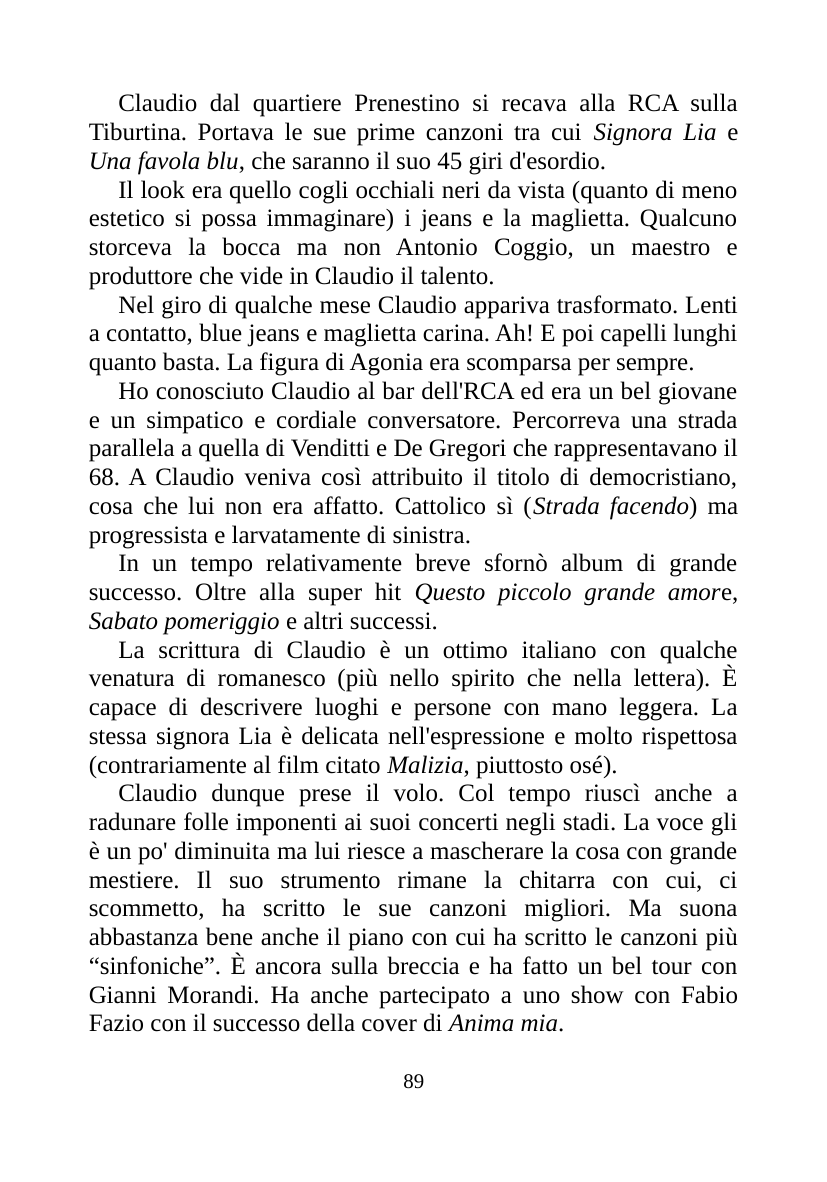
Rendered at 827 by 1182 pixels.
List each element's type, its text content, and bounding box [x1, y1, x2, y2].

text Ho conosciuto Claudio al bar dell'RCA ed era un bel giovane e un simpatico e cordiale conversatore. Percorreva una strada parallela a quella di Venditti e De Gregori che rappresentavano il 68. A Claudio veniva così attribuito il titolo di democristiano, cosa che lui non era affatto. Cattolico sì (Strada facendo) ma progressista e larvatamente di sinistra. [88, 376, 738, 548]
text Nel giro di qualche mese Claudio appariva trasformato. Lenti a contatto, blue jeans e maglietta carina. Ah! E poi capelli lunghi quanto basta. La figura di Agonia era scomparsa per sempre. [88, 290, 738, 376]
text La scrittura di Claudio è un ottimo italiano con qualche venatura di romanesco (più nello spirito che nella lettera). È capace di descrivere luoghi e persone con mano leggera. La stessa signora Lia è delicata nell'espressione e molto rispettosa (contrariamente al film citato Malizia, piuttosto osé). [88, 635, 738, 778]
text In un tempo relativamente breve sfornò album di grande successo. Oltre alla super hit Questo piccolo grande amore, Sabato pomeriggio e altri successi. [88, 548, 738, 635]
text Il look era quello cogli occhiali neri da vista (quanto di meno estetico si possa immaginare) i jeans e la maglietta. Qualcuno storceva la bocca ma non Antonio Coggio, un maestro e produttore che vide in Claudio il talento. [88, 175, 738, 290]
text Claudio dal quartiere Prenestino si recava alla RCA sulla Tiburtina. Portava le sue prime canzoni tra cui Signora Lia e Una favola blu, che saranno il suo 45 giri d'esordio. [88, 88, 738, 175]
text Claudio dunque prese il volo. Col tempo riuscì anche a radunare folle imponenti ai suoi concerti negli stadi. La voce gli è un po' diminuita ma lui riesce a mascherare la cosa con grande mestiere. Il suo strumento rimane la chitarra con cui, ci scommetto, ha scritto le sue canzoni migliori. Ma suona abbastanza bene anche il piano con cui ha scritto le canzoni più “sinfoniche”. È ancora sulla breccia e ha fatto un bel tour con Gianni Morandi. Ha anche partecipato a uno show con Fabio Fazio con il successo della cover di Anima mia. [88, 778, 738, 1037]
